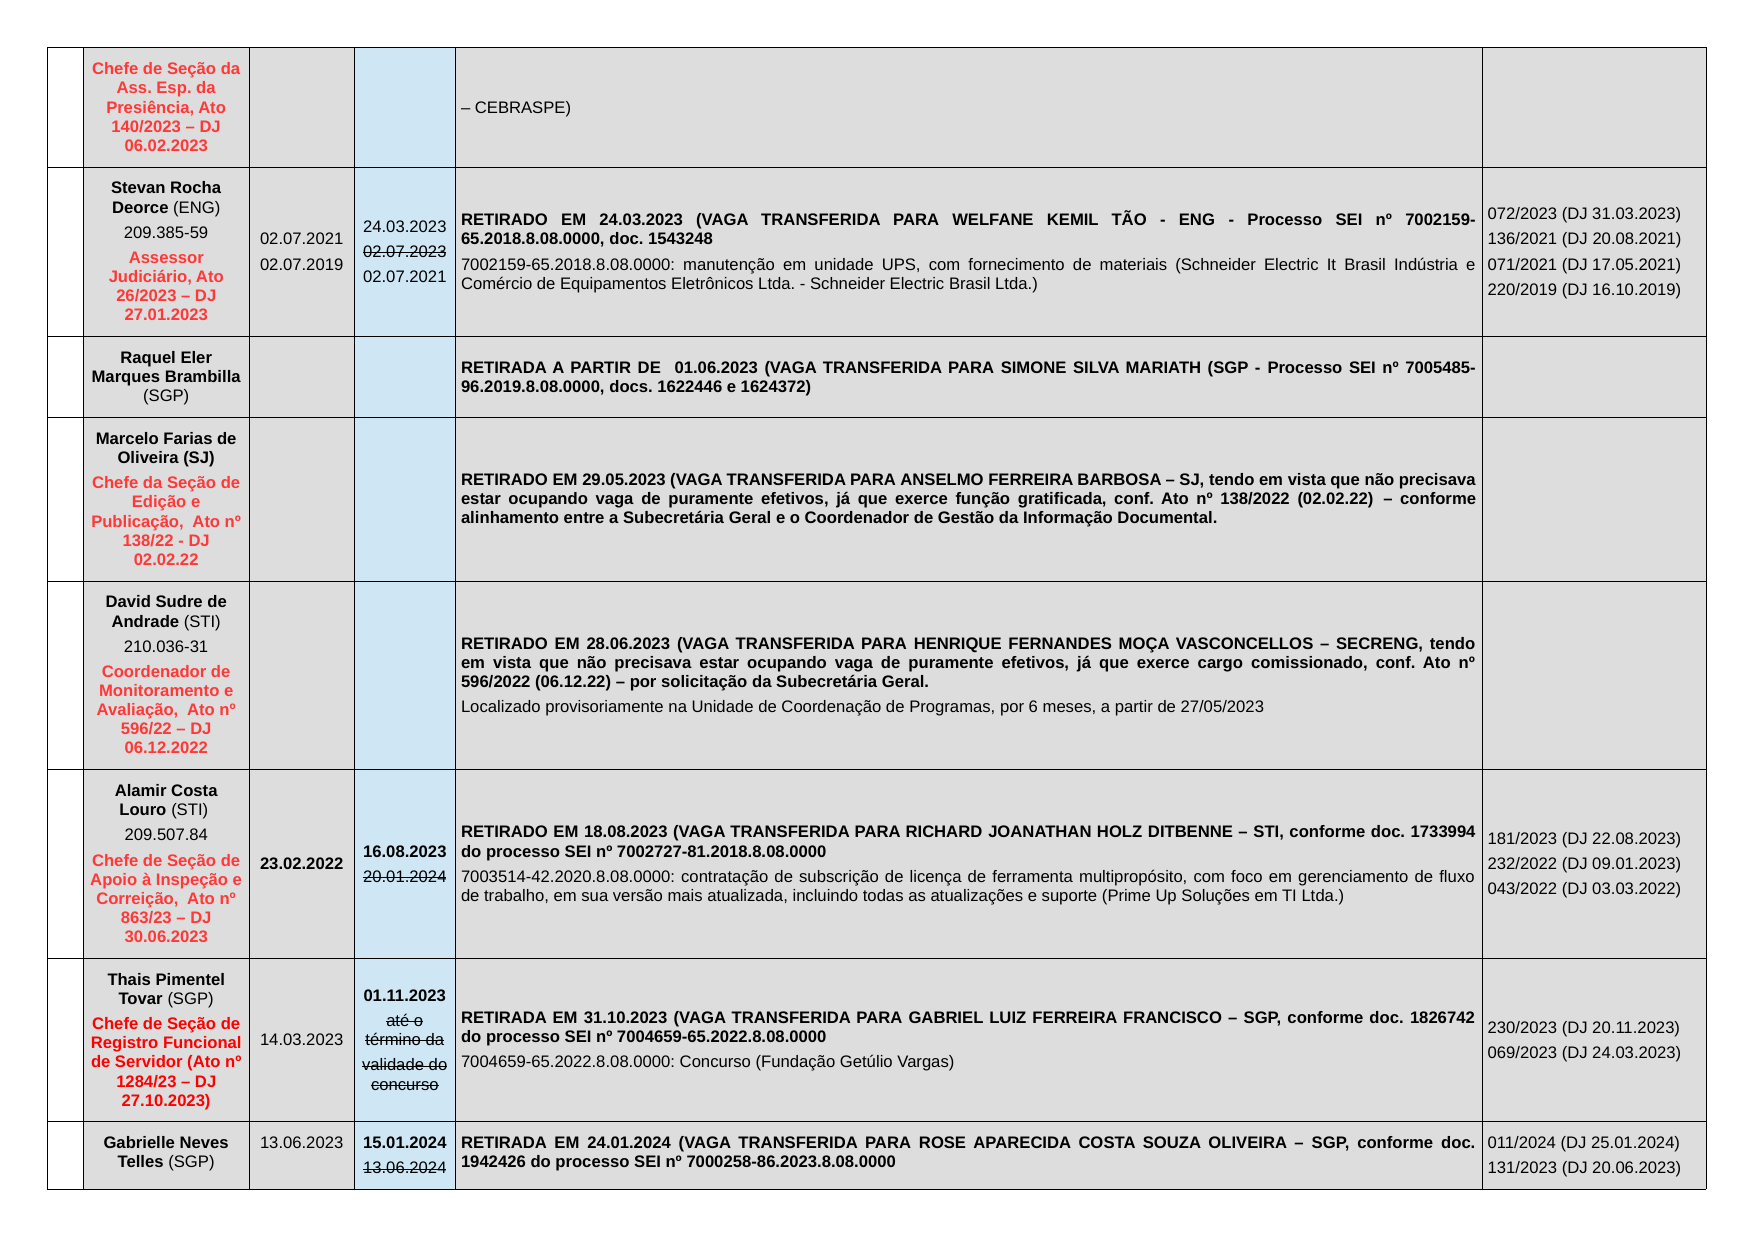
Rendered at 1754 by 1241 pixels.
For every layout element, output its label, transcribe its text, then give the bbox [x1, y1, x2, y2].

table_cell [48, 582, 83, 769]
table_cell RETIRADA EM 24.01.2024 (VAGA TRANSFERIDA PARA ROSE APARECIDA COSTA SOUZA OLIVEIRA – SGP, conforme doc. 1942426 do processo SEI nº 7000258-86.2023.8.08.0000 [456, 1122, 1482, 1189]
table_cell [48, 418, 83, 581]
table_cell 23.02.2022 [250, 770, 354, 958]
table_cell [1483, 582, 1706, 769]
table_cell [250, 418, 354, 581]
table_cell RETIRADO EM 28.06.2023 (VAGA TRANSFERIDA PARA HENRIQUE FERNANDES MOÇA VASCONCELLOS – SECRENG, tendo em vista que não precisava estar ocupando vaga de puramente efetivos, já que exerce cargo comissionado, conf. Ato nº 596/2022 (06.12.22) – por solicitação da Subecretária Geral. Localizado provisoriamente na Unidade de Coordenação de Programas, por 6 meses, a partir de 27/05/2023 [456, 582, 1482, 769]
table_cell 15.01.2024 13.06.2024 [355, 1122, 455, 1189]
table_cell [48, 168, 83, 336]
table_cell [48, 770, 83, 958]
table_cell [48, 959, 83, 1121]
table_cell [355, 418, 455, 581]
table_cell Marcelo Farias de Oliveira (SJ) Chefe da Seção de Edição e Publicação, Ato nº 138/22 - DJ 02.02.22 [84, 418, 249, 581]
table_cell [1483, 418, 1706, 581]
table_cell [250, 337, 354, 417]
table_cell David Sudre de Andrade (STI) 210.036-31 Coordenador de Monitoramento e Avaliação, Ato nº 596/22 – DJ 06.12.2022 [84, 582, 249, 769]
table_cell [355, 48, 455, 167]
table_cell Gabrielle Neves Telles (SGP) [84, 1122, 249, 1189]
table_cell [355, 582, 455, 769]
table_cell 14.03.2023 [250, 959, 354, 1121]
table_cell 01.11.2023 até o término da validade do concurso [355, 959, 455, 1121]
table_cell RETIRADO EM 24.03.2023 (VAGA TRANSFERIDA PARA WELFANE KEMIL TÃO - ENG - Processo SEI nº 7002159-65.2018.8.08.0000, doc. 1543248 7002159-65.2018.8.08.0000: manutenção em unidade UPS, com fornecimento de materiais (Schneider Electric It Brasil Indústria e Comércio de Equipamentos Eletrônicos Ltda. - Schneider Electric Brasil Ltda.) [456, 168, 1482, 336]
table_cell 24.03.2023 02.07.2023 02.07.2021 [355, 168, 455, 336]
table_cell RETIRADO EM 29.05.2023 (VAGA TRANSFERIDA PARA ANSELMO FERREIRA BARBOSA – SJ, tendo em vista que não precisava estar ocupando vaga de puramente efetivos, já que exerce função gratificada, conf. Ato nº 138/2022 (02.02.22) – conforme alinhamento entre a Subecretária Geral e o Coordenador de Gestão da Informação Documental. [456, 418, 1482, 581]
table_cell 011/2024 (DJ 25.01.2024) 131/2023 (DJ 20.06.2023) [1483, 1122, 1706, 1189]
table_cell [250, 582, 354, 769]
table_cell Raquel Eler Marques Brambilla (SGP) [84, 337, 249, 417]
table_cell 181/2023 (DJ 22.08.2023) 232/2022 (DJ 09.01.2023) 043/2022 (DJ 03.03.2022) [1483, 770, 1706, 958]
table_cell RETIRADA A PARTIR DE 01.06.2023 (VAGA TRANSFERIDA PARA SIMONE SILVA MARIATH (SGP - Processo SEI nº 7005485-96.2019.8.08.0000, docs. 1622446 e 1624372) [456, 337, 1482, 417]
table_cell [48, 48, 83, 167]
table_cell 072/2023 (DJ 31.03.2023) 136/2021 (DJ 20.08.2021) 071/2021 (DJ 17.05.2021) 220/2019 (DJ 16.10.2019) [1483, 168, 1706, 336]
table_cell Stevan Rocha Deorce (ENG) 209.385-59 Assessor Judiciário, Ato 26/2023 – DJ 27.01.2023 [84, 168, 249, 336]
table_cell RETIRADO EM 18.08.2023 (VAGA TRANSFERIDA PARA RICHARD JOANATHAN HOLZ DITBENNE – STI, conforme doc. 1733994 do processo SEI nº 7002727-81.2018.8.08.0000 7003514-42.2020.8.08.0000: contratação de subscrição de licença de ferramenta multipropósito, com foco em gerenciamento de fluxo de trabalho, em sua versão mais atualizada, incluindo todas as atualizações e suporte (Prime Up Soluções em TI Ltda.) [456, 770, 1482, 958]
table_cell Thais Pimentel Tovar (SGP) Chefe de Seção de Registro Funcional de Servidor (Ato nº 1284/23 – DJ 27.10.2023) [84, 959, 249, 1121]
table_cell [1483, 337, 1706, 417]
table_cell 16.08.2023 20.01.2024 [355, 770, 455, 958]
table_cell Alamir Costa Louro (STI) 209.507.84 Chefe de Seção de Apoio à Inspeção e Correição, Ato nº 863/23 – DJ 30.06.2023 [84, 770, 249, 958]
table_cell 02.07.2021 02.07.2019 [250, 168, 354, 336]
table_cell [250, 48, 354, 167]
table_cell [48, 1122, 83, 1189]
table_cell – CEBRASPE) [456, 48, 1482, 167]
table_cell 230/2023 (DJ 20.11.2023) 069/2023 (DJ 24.03.2023) [1483, 959, 1706, 1121]
table_cell [1483, 48, 1706, 167]
table_cell RETIRADA EM 31.10.2023 (VAGA TRANSFERIDA PARA GABRIEL LUIZ FERREIRA FRANCISCO – SGP, conforme doc. 1826742 do processo SEI nº 7004659-65.2022.8.08.0000 7004659-65.2022.8.08.0000: Concurso (Fundação Getúlio Vargas) [456, 959, 1482, 1121]
table_cell [355, 337, 455, 417]
table_cell [48, 337, 83, 417]
table_cell 13.06.2023 [250, 1122, 354, 1189]
table_cell Chefe de Seção da Ass. Esp. da Presiência, Ato 140/2023 – DJ 06.02.2023 [84, 48, 249, 167]
